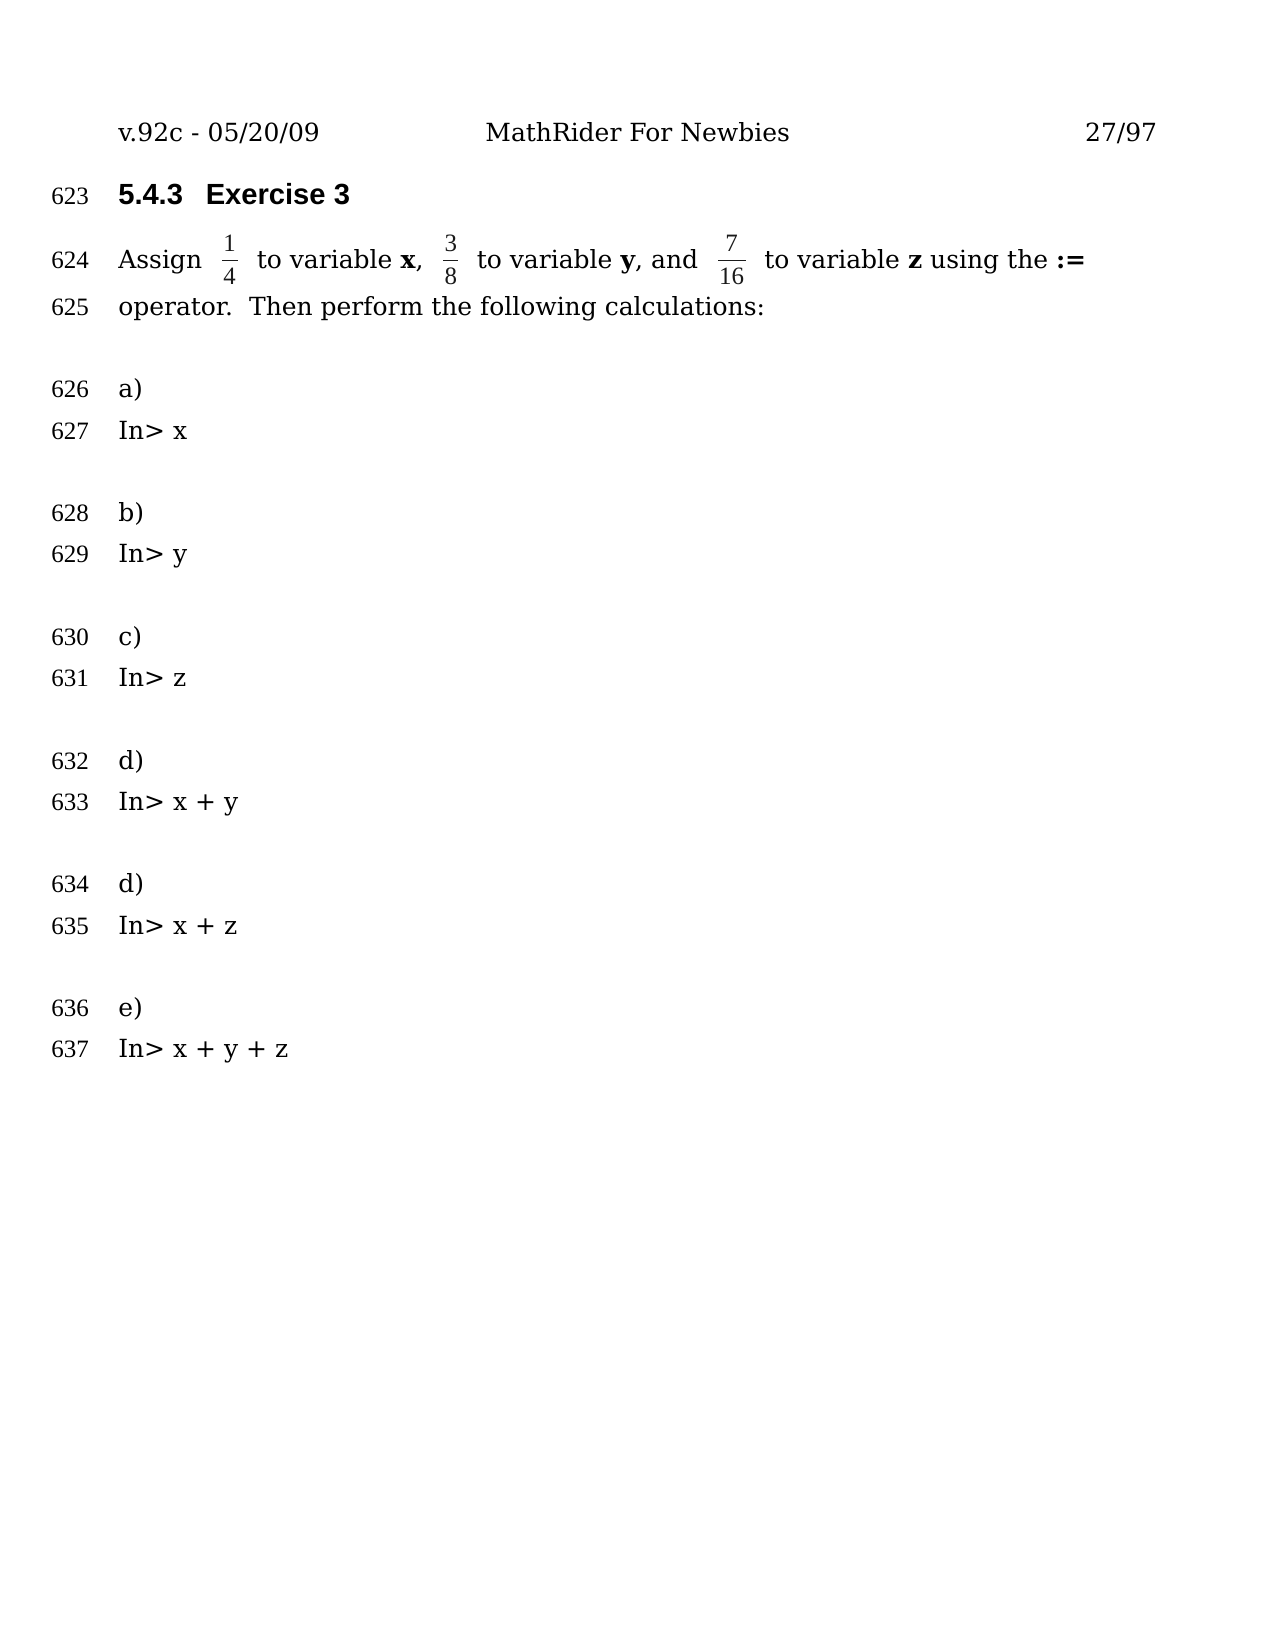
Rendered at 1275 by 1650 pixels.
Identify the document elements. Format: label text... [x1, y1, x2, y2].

text d) [118, 746, 1157, 775]
text In> x + z [118, 911, 1157, 940]
text In> x [118, 416, 1157, 445]
text In> y [118, 540, 1157, 569]
text In> x + y [118, 787, 1157, 816]
text c) [118, 622, 1157, 651]
text In> x + y + z [118, 1035, 1157, 1064]
text e) [118, 993, 1157, 1023]
subtitle Exercise 3 [118, 177, 1157, 210]
text d) [118, 870, 1157, 899]
text b) [118, 498, 1157, 528]
text In> z [118, 663, 1157, 693]
text Assignto variable x,to variable y, andto variable z using the := operator. Then perform the following calculations: [118, 228, 1157, 321]
text a) [118, 375, 1157, 404]
